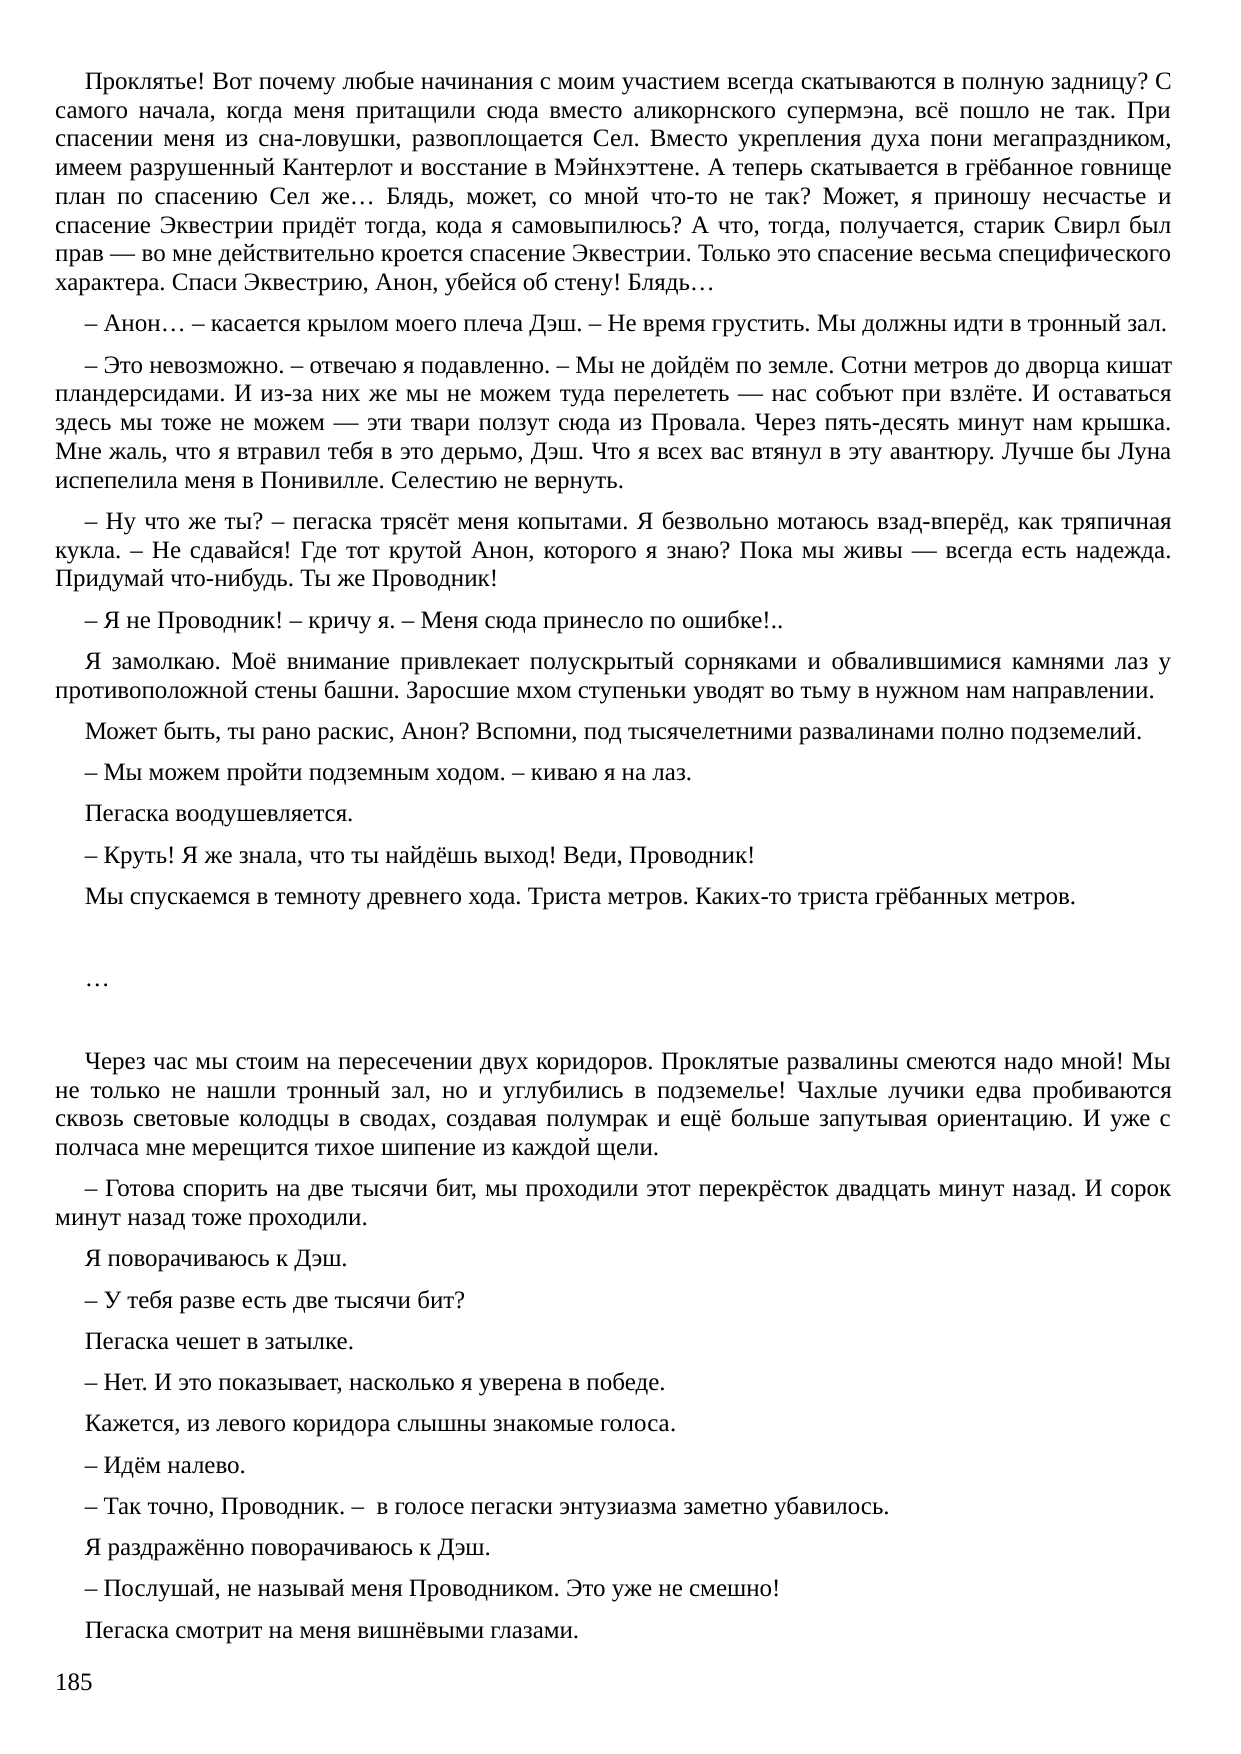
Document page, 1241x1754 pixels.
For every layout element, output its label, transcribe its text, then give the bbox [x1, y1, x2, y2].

text – Так точно, Проводник. – в голосе пегаски энтузиазма заметно убавилось. [55, 1491, 1173, 1520]
text – Ну что же ты? – пегаска трясёт меня копытами. Я безвольно мотаюсь взад-вперёд, как тряпичная кукла. – Не сдавайся! Где тот крутой Анон, которого я знаю? Пока мы живы — всегда есть надежда. Придумай что-нибудь. Ты же Проводник! [55, 506, 1173, 592]
text – Это невозможно. – отвечаю я подавленно. – Мы не дойдём по земле. Сотни метров до дворца кишат пландерсидами. И из-за них же мы не можем туда перелететь — нас собъют при взлёте. И оставаться здесь мы тоже не можем — эти твари ползут сюда из Провала. Через пять-десять минут нам крышка. Мне жаль, что я втравил тебя в это дерьмо, Дэш. Что я всех вас втянул в эту авантюру. Лучше бы Луна испепелила меня в Понивилле. Селестию не вернуть. [55, 350, 1173, 493]
text – Готова спорить на две тысячи бит, мы проходили этот перекрёсток двадцать минут назад. И сорок минут назад тоже проходили. [55, 1173, 1173, 1231]
text … [55, 963, 1173, 992]
text Пегаска смотрит на меня вишнёвыми глазами. [55, 1615, 1173, 1643]
text – У тебя разве есть две тысячи бит? [55, 1285, 1173, 1313]
text – Анон… – касается крылом моего плеча Дэш. – Не время грустить. Мы должны идти в тронный зал. [55, 308, 1173, 337]
text Я раздражённо поворачиваюсь к Дэш. [55, 1532, 1173, 1561]
text Кажется, из левого коридора слышны знакомые голоса. [55, 1408, 1173, 1437]
text Проклятье! Вот почему любые начинания с моим участием всегда скатываются в полную задницу? С самого начала, когда меня притащили сюда вместо аликорнского супермэна, всё пошло не так. При спасении меня из сна-ловушки, развоплощается Сел. Вместо укрепления духа пони мегапраздником, имеем разрушенный Кантерлот и восстание в Мэйнхэттене. А теперь скатывается в грёбанное говнище план по спасению Сел же… Блядь, может, со мной что-то не так? Может, я приношу несчастье и спасение Эквестрии придёт тогда, кода я самовыпилюсь? А что, тогда, получается, старик Свирл был прав — во мне действительно кроется спасение Эквестрии. Только это спасение весьма специфического характера. Спаси Эквестрию, Анон, убейся об стену! Блядь… [55, 66, 1173, 296]
text Может быть, ты рано раскис, Анон? Вспомни, под тысячелетними развалинами полно подземелий. [55, 716, 1173, 745]
text Пегаска чешет в затылке. [55, 1326, 1173, 1355]
text – Мы можем пройти подземным ходом. – киваю я на лаз. [55, 757, 1173, 786]
text – Я не Проводник! – кричу я. – Меня сюда принесло по ошибке!.. [55, 605, 1173, 633]
text Через час мы стоим на пересечении двух коридоров. Проклятые развалины смеются надо мной! Мы не только не нашли тронный зал, но и углубились в подземелье! Чахлые лучики едва пробиваются сквозь световые колодцы в сводах, создавая полумрак и ещё больше запутывая ориентацию. И уже с полчаса мне мерещится тихое шипение из каждой щели. [55, 1046, 1173, 1161]
text Пегаска воодушевляется. [55, 798, 1173, 827]
text – Круть! Я же знала, что ты найдёшь выход! Веди, Проводник! [55, 840, 1173, 868]
text Я замолкаю. Моё внимание привлекает полускрытый сорняками и обвалившимися камнями лаз у противоположной стены башни. Заросшие мхом ступеньки уводят во тьму в нужном нам направлении. [55, 646, 1173, 703]
text – Идём налево. [55, 1450, 1173, 1478]
text Мы спускаемся в темноту древнего хода. Триста метров. Каких-то триста грёбанных метров. [55, 881, 1173, 910]
text – Послушай, не называй меня Проводником. Это уже не смешно! [55, 1573, 1173, 1602]
text Я поворачиваюсь к Дэш. [55, 1243, 1173, 1272]
text – Нет. И это показывает, насколько я уверена в победе. [55, 1367, 1173, 1396]
